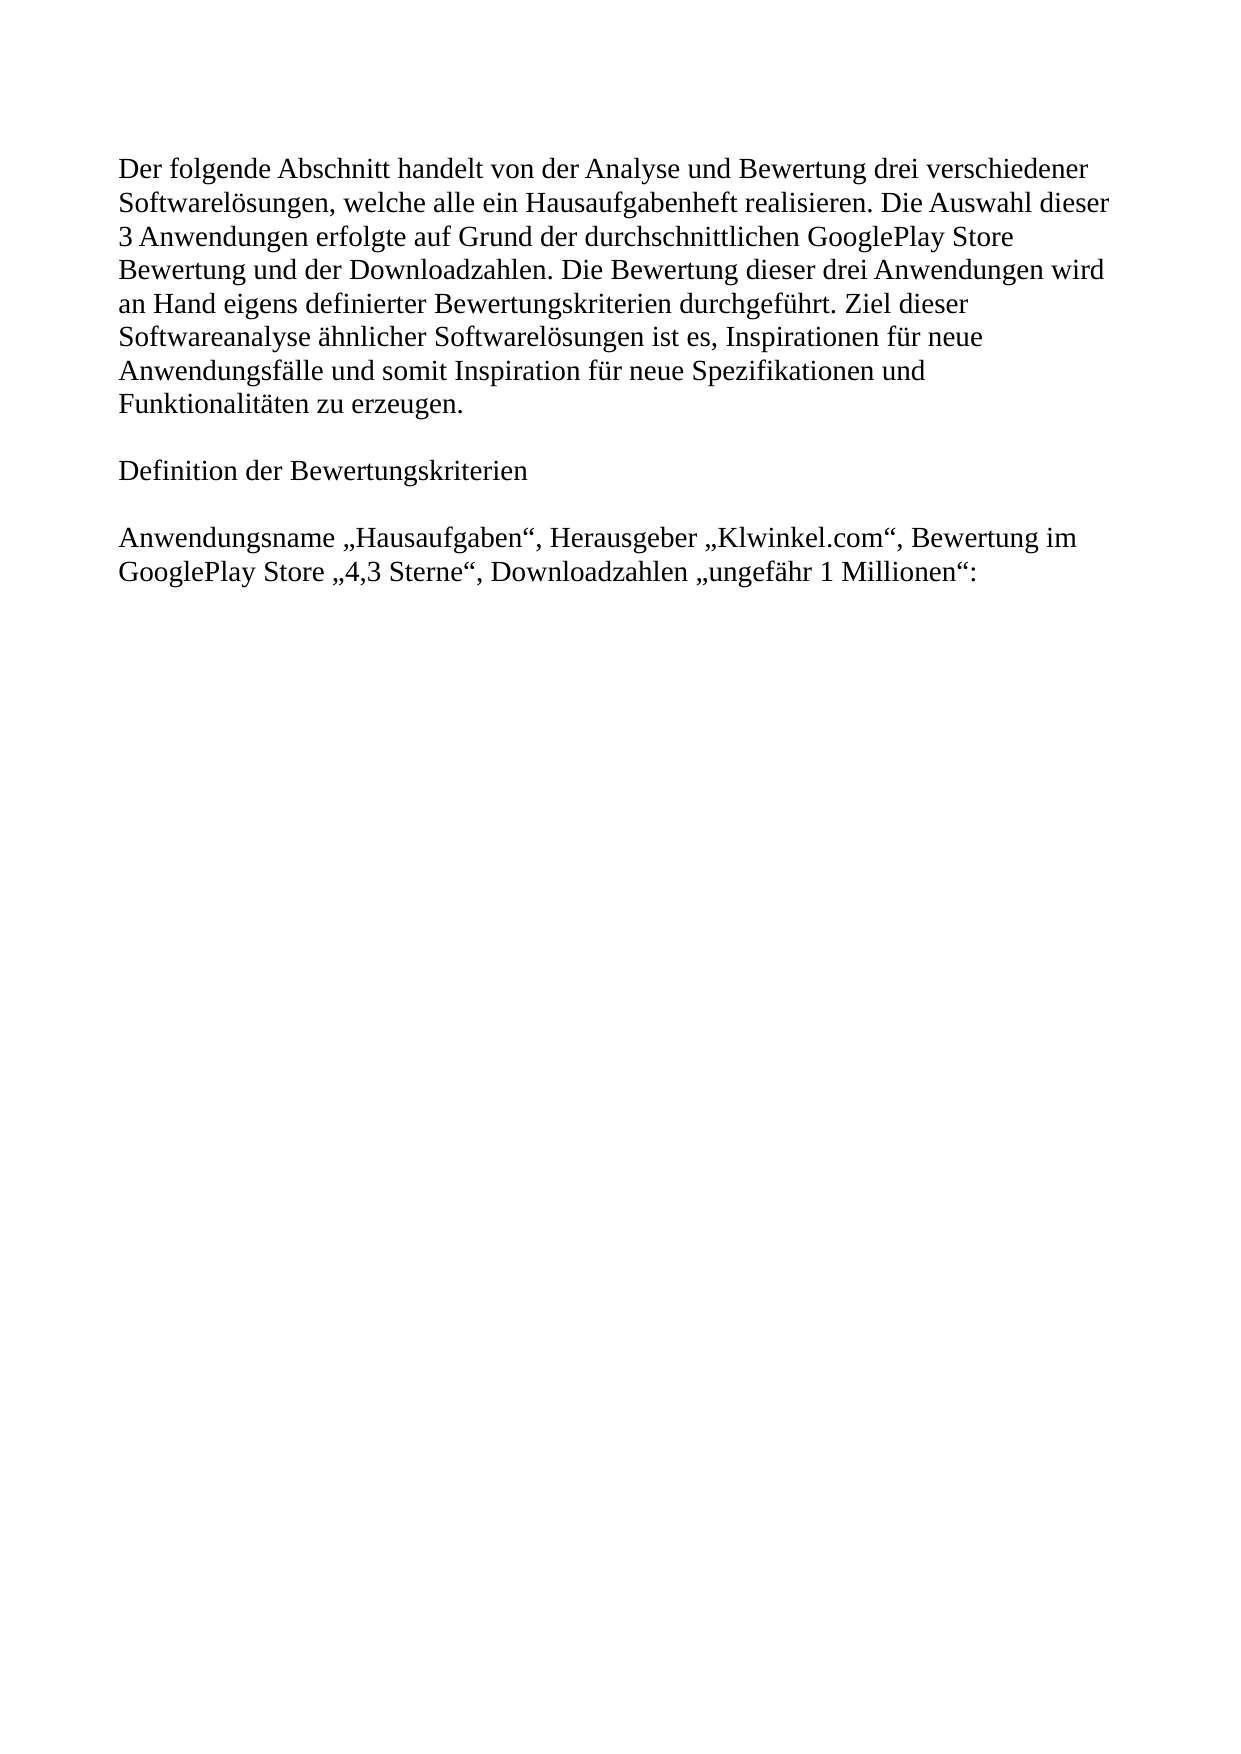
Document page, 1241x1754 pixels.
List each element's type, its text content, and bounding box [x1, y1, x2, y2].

text Der folgende Abschnitt handelt von der Analyse und Bewertung drei verschiedener Softwarelösungen, welche alle ein Hausaufgabenheft realisieren. Die Auswahl dieser 3 Anwendungen erfolgte auf Grund der durchschnittlichen GooglePlay Store Bewertung und der Downloadzahlen. Die Bewertung dieser drei Anwendungen wird an Hand eigens definierter Bewertungskriterien durchgeführt. Ziel dieser Softwareanalyse ähnlicher Softwarelösungen ist es, Inspirationen für neue Anwendungsfälle und somit Inspiration für neue Spezifikationen und Funktionalitäten zu erzeugen. [118, 152, 1122, 420]
text Definition der Bewertungskriterien [118, 453, 1122, 487]
text Anwendungsname „Hausaufgaben“, Herausgeber „Klwinkel.com“, Bewertung im GooglePlay Store „4,3 Sterne“, Downloadzahlen „ungefähr 1 Millionen“: [118, 521, 1122, 588]
